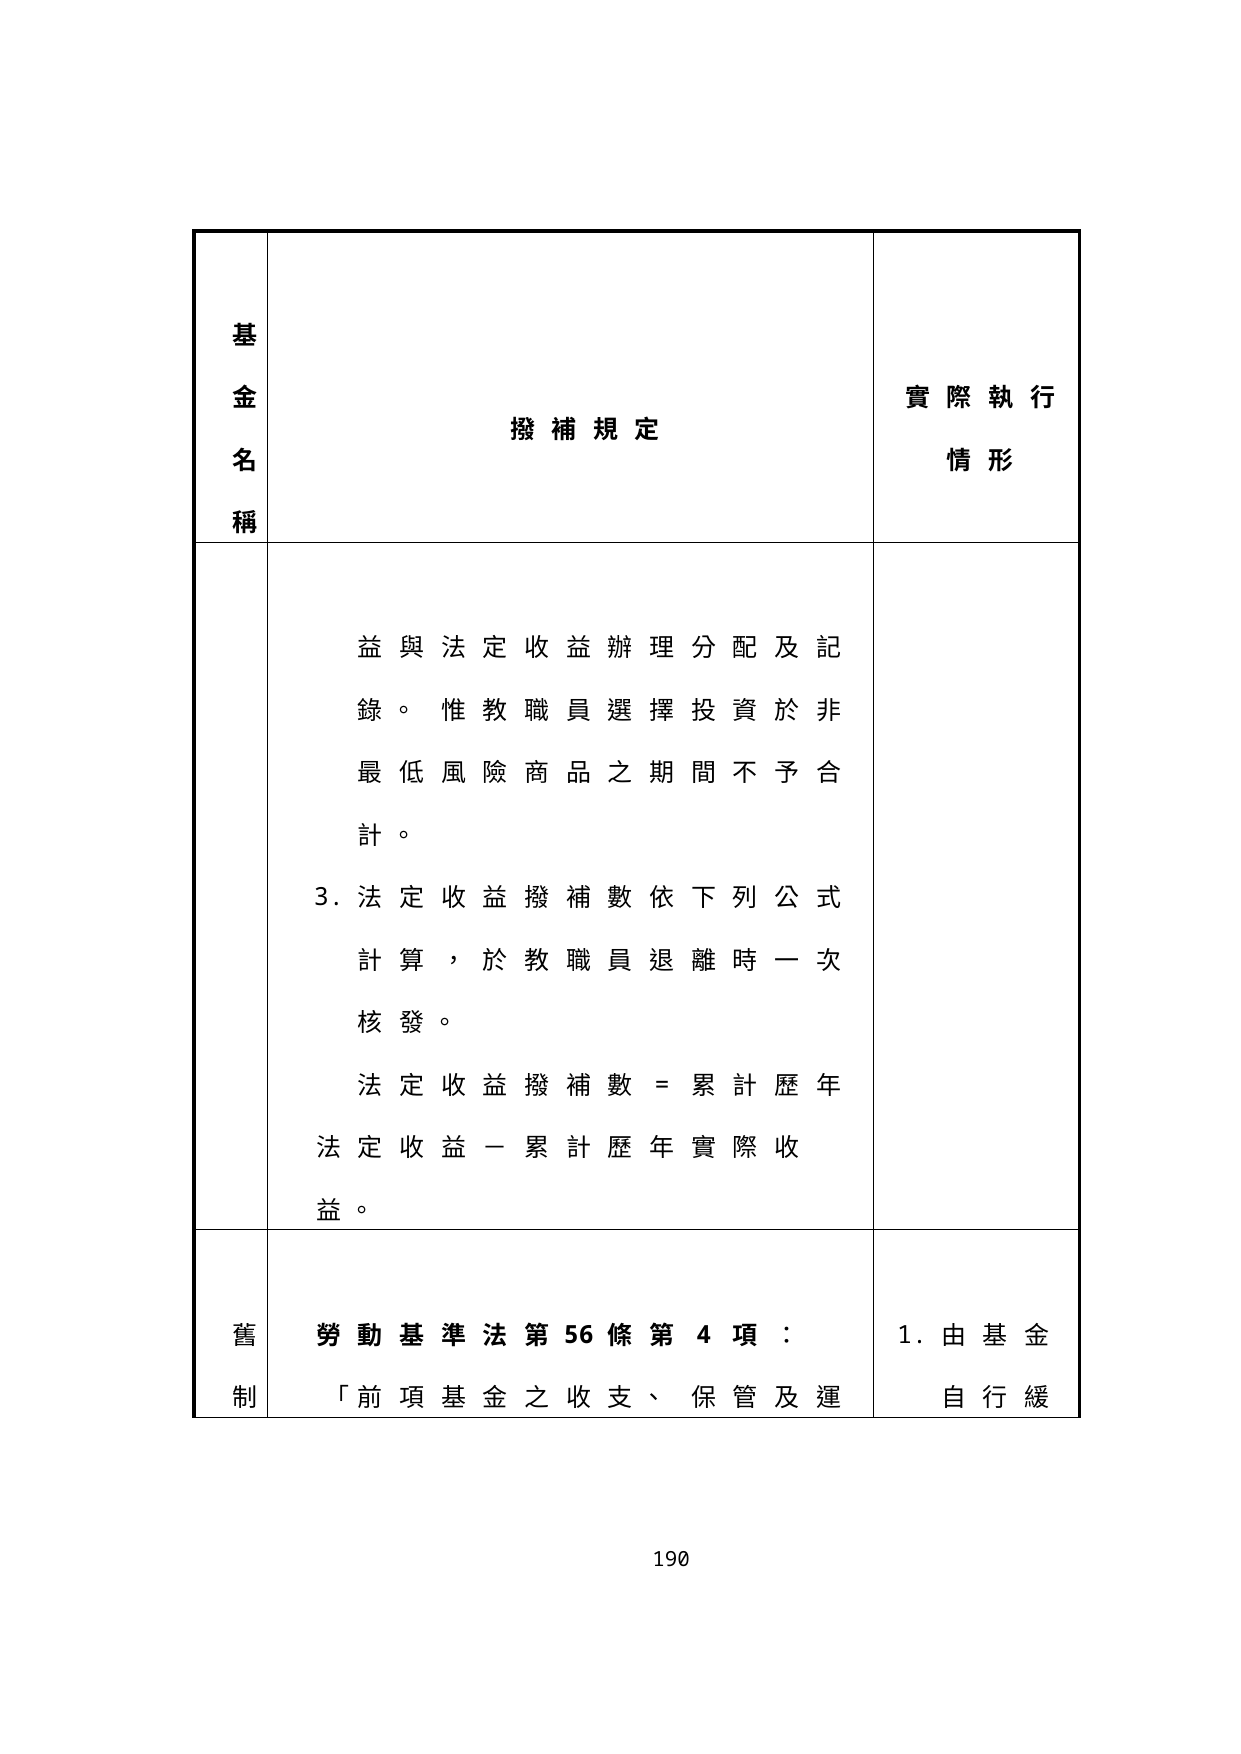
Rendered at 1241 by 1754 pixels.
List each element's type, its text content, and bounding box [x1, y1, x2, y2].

table_cell [196, 543, 267, 1229]
table_header 實際執行情形 [874, 233, 1078, 542]
table_cell 益與法定收益辦理分配及記錄。惟教職員選擇投資於非最低風險商品之期間不予合計。 3.法定收益撥補數依下列公式計算，於教職員退離時一次核發。 法定收益撥補數=累計歷年法定收益－累計歷年實際收益。 [268, 543, 873, 1229]
table_header 撥補規定 [268, 233, 873, 542]
table_cell 勞動基準法第56條第4項：「前項基金之收支、保管及運 [268, 1230, 873, 1417]
table_cell [874, 543, 1078, 1229]
table_cell 1.由基金自行緩 [874, 1230, 1078, 1417]
table_header 基金名稱 [196, 233, 267, 542]
table_cell 舊制 [196, 1230, 267, 1417]
